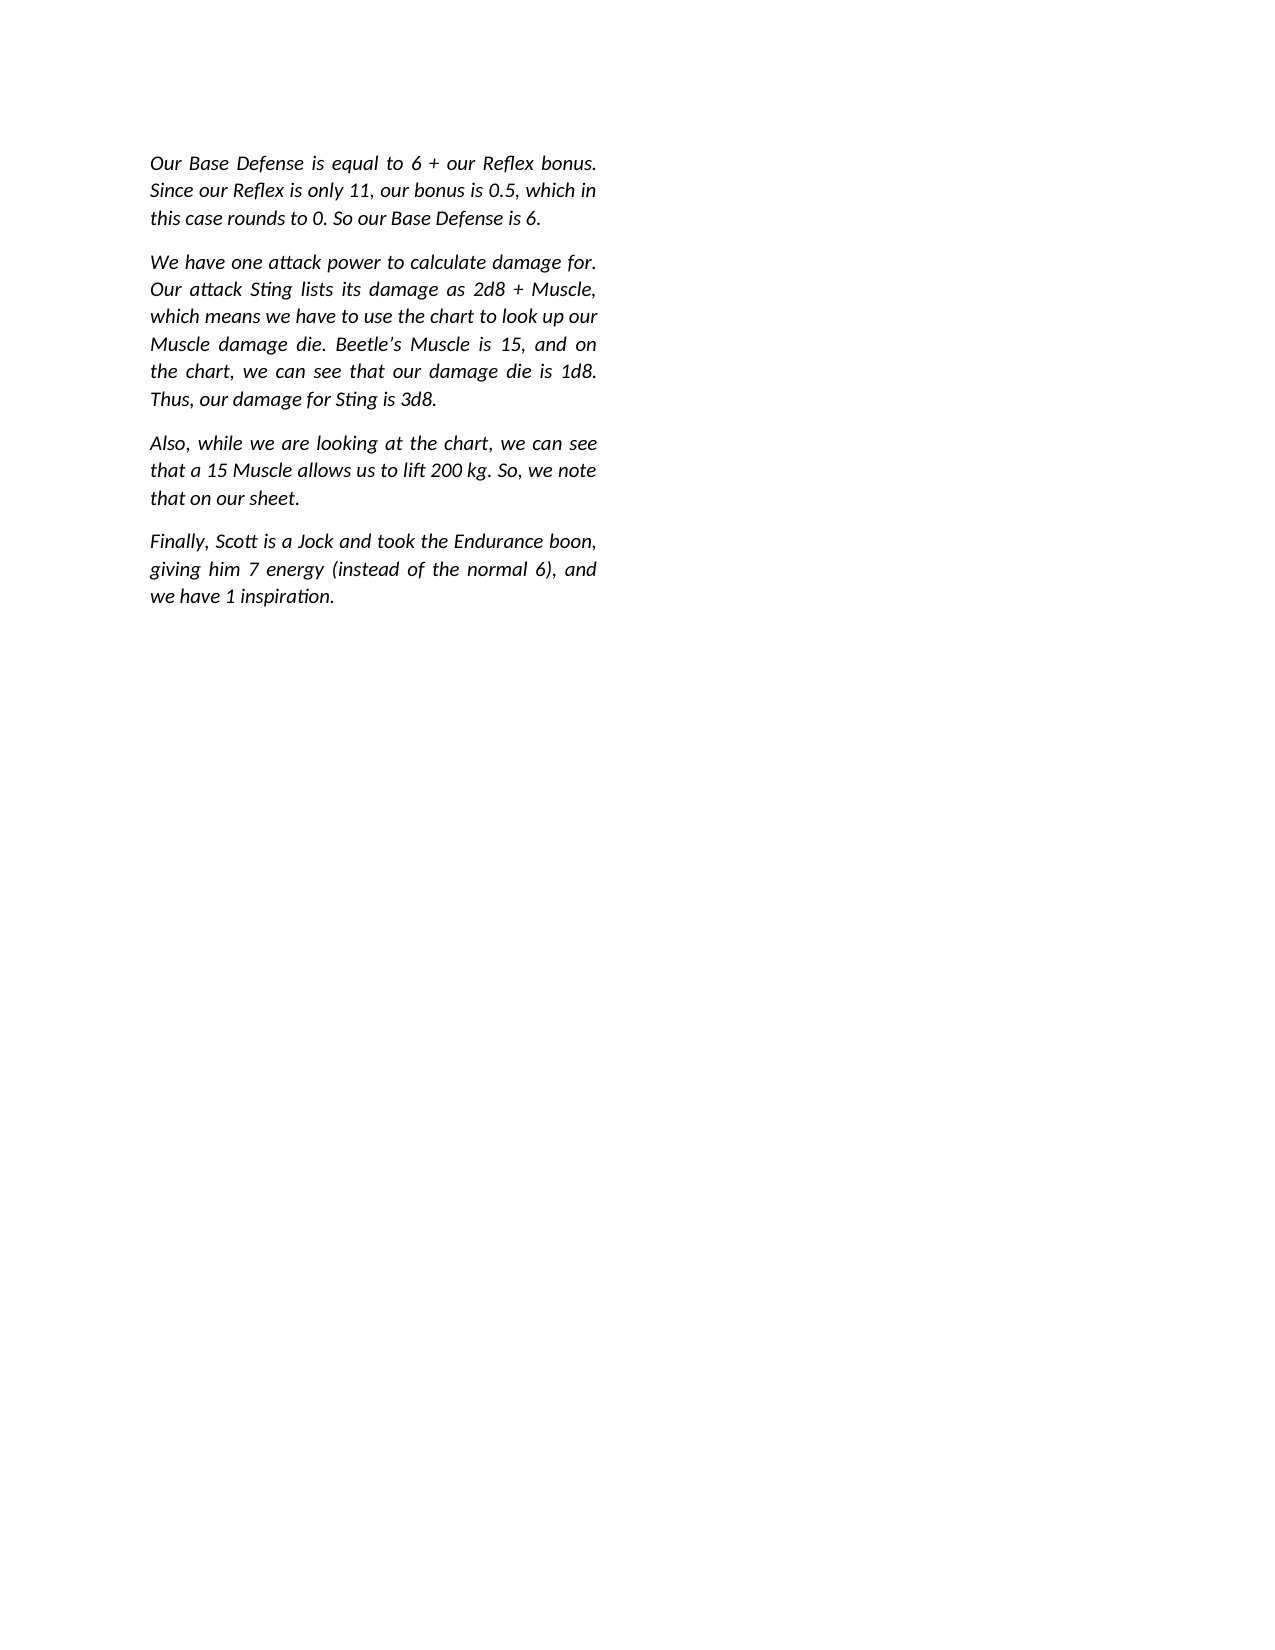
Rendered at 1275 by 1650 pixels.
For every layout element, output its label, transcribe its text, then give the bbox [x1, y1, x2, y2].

text Also, while we are looking at the chart, we can see that a 15 Muscle allows us to lift 200 kg. So, we note that on our sheet. [150, 430, 600, 510]
text Finally, Scott is a Jock and took the Endurance boon, giving him 7 energy (instead of the normal 6), and we have 1 inspiration. [150, 529, 600, 609]
text We have one attack power to calculate damage for. Our attack Sting lists its damage as 2d8 + Muscle, which means we have to use the chart to look up our Muscle damage die. Beetle’s Muscle is 15, and on the chart, we can see that our damage die is 1d8. Thus, our damage for Sting is 3d8. [150, 249, 600, 411]
text Our Base Defense is equal to 6 + our Reflex bonus. Since our Reflex is only 11, our bonus is 0.5, which in this case rounds to 0. So our Base Defense is 6. [150, 150, 600, 230]
